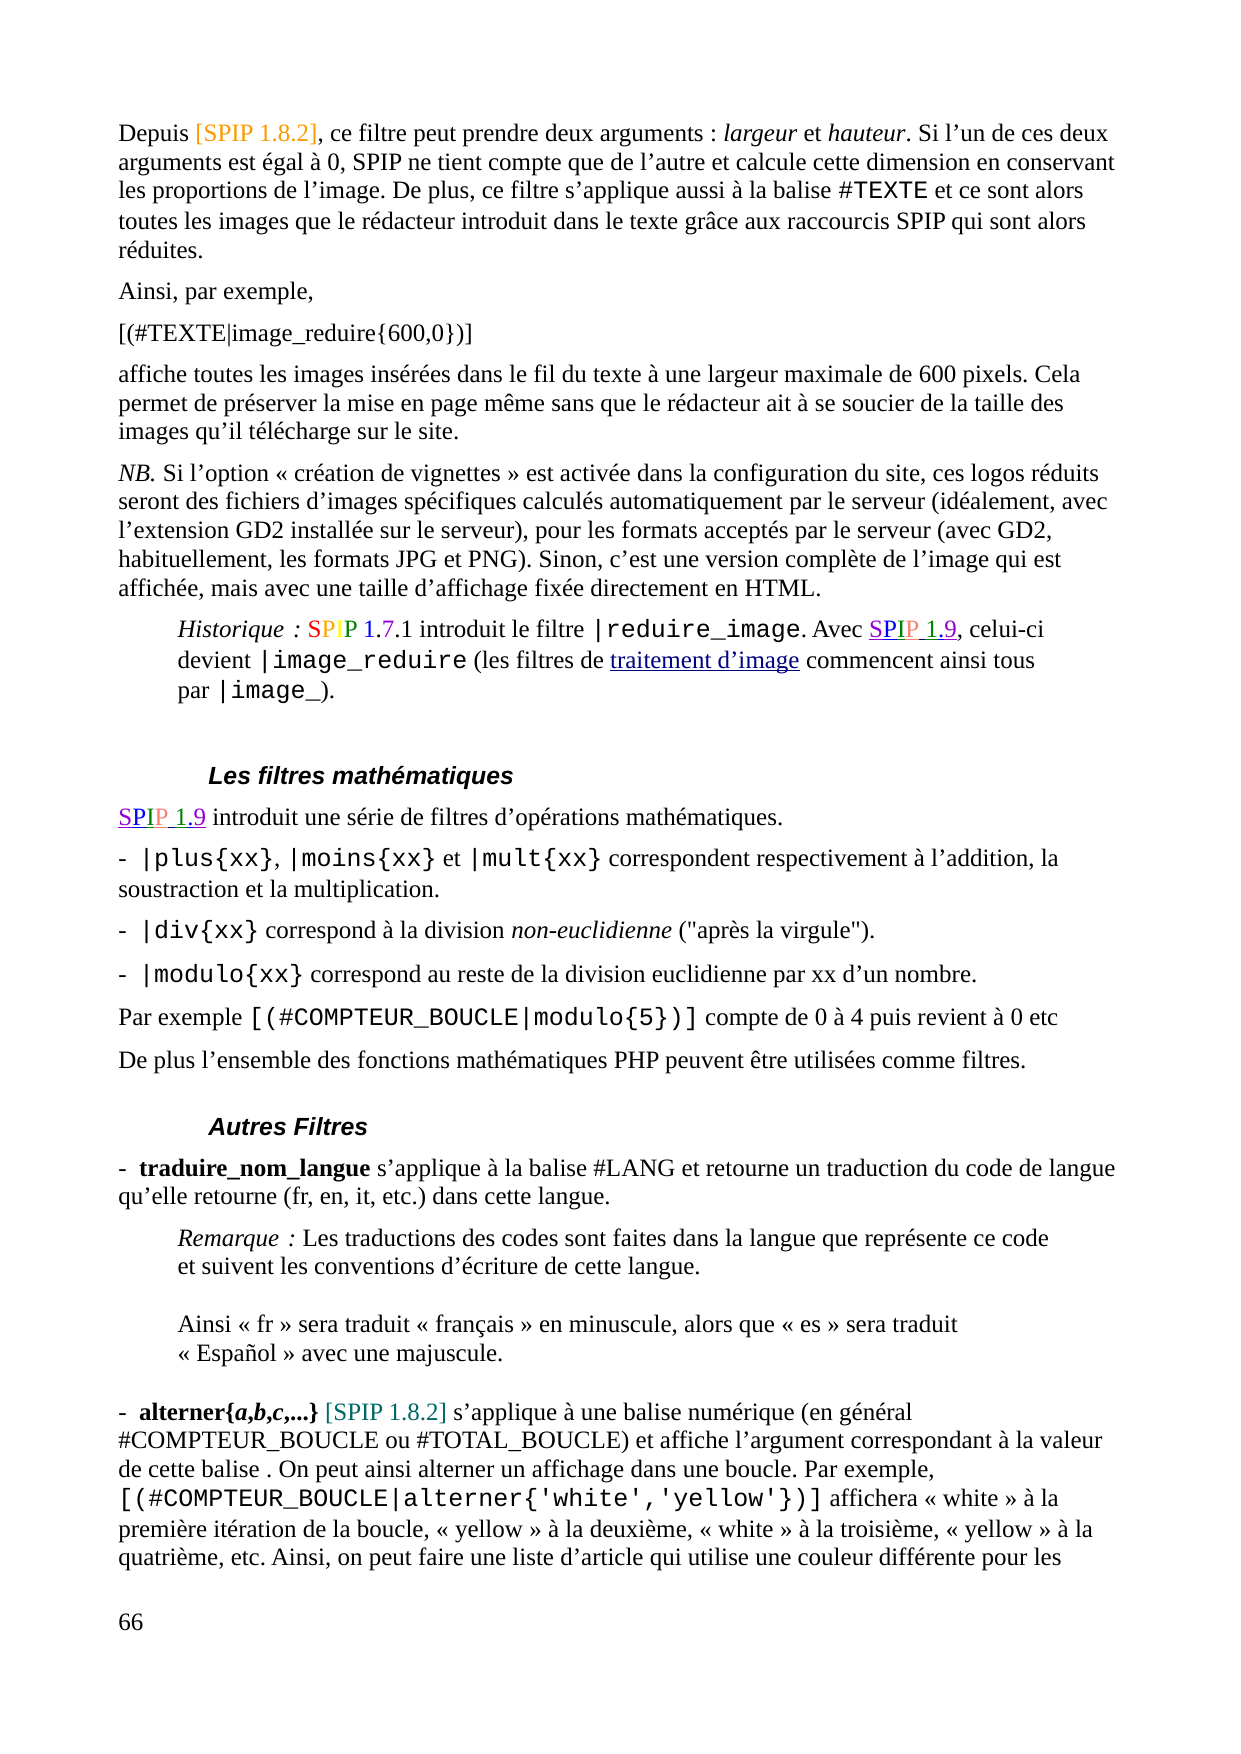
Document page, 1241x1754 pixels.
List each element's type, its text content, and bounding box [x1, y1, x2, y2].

text - traduire_nom_langue s’applique à la balise #LANG et retourne un traduction du code de langue qu’elle retourne (fr, en, it, etc.) dans cette langue. [118, 1153, 1122, 1210]
subtitle Les filtres mathématiques [118, 761, 1122, 789]
text Ainsi « fr » sera traduit « français » en minuscule, alors que « es » sera traduit « Español » avec une majuscule. [177, 1309, 1063, 1367]
text Par exemple [(#COMPTEUR_BOUCLE|modulo{5})] compte de 0 à 4 puis revient à 0 etc [118, 1002, 1122, 1033]
text SPIP 1.9 introduit une série de filtres d’opérations mathématiques. [118, 802, 1122, 831]
text Ainsi, par exemple, [118, 276, 1122, 305]
text - |modulo{xx} correspond au reste de la division euclidienne par xx d’un nombre. [118, 959, 1122, 989]
text - |div{xx} correspond à la division non-euclidienne ("après la virgule"). [118, 915, 1122, 946]
text Remarque : Les traductions des codes sont faites dans la langue que représente ce code et suivent les conventions d’écriture de cette langue. [177, 1223, 1063, 1280]
text - |plus{xx}, |moins{xx} et |mult{xx} correspondent respectivement à l’addition, la soustraction et la multiplication. [118, 843, 1122, 903]
text NB. Si l’option « création de vignettes » est activée dans la configuration du site, ces logos réduits seront des fichiers d’images spécifiques calculés automatiquement par le serveur (idéalement, avec l’extension GD2 installée sur le serveur), pour les formats acceptés par le serveur (avec GD2, habituellement, les formats JPG et PNG). Sinon, c’est une version complète de l’image qui est affichée, mais avec une taille d’affichage fixée directement en HTML. [118, 458, 1122, 601]
text [(#TEXTE|image_reduire{600,0})] [118, 318, 1122, 346]
text - alterner{a,b,c,...} [SPIP 1.8.2] s’applique à une balise numérique (en général #COMPTEUR_BOUCLE ou #TOTAL_BOUCLE) et affiche l’argument correspondant à la valeur de cette balise . On peut ainsi alterner un affichage dans une boucle. Par exemple, [(#COMPTEUR_BOUCLE|alterner{'white','yellow'})] affichera « white » à la première itération de la boucle, « yellow » à la deuxième, « white » à la troisième, « yellow » à la quatrième, etc. Ainsi, on peut faire une liste d’article qui utilise une couleur différente pour les [118, 1397, 1122, 1571]
text Depuis [SPIP 1.8.2], ce filtre peut prendre deux arguments : largeur et hauteur. Si l’un de ces deux arguments est égal à 0, SPIP ne tient compte que de l’autre et calcule cette dimension en conservant les proportions de l’image. De plus, ce filtre s’applique aussi à la balise #TEXTE et ce sont alors toutes les images que le rédacteur introduit dans le texte grâce aux raccourcis SPIP qui sont alors réduites. [118, 118, 1122, 264]
text affiche toutes les images insérées dans le fil du texte à une largeur maximale de 600 pixels. Cela permet de préserver la mise en page même sans que le rédacteur ait à se soucier de la taille des images qu’il télécharge sur le site. [118, 359, 1122, 445]
text De plus l’ensemble des fonctions mathématiques PHP peuvent être utilisées comme filtres. [118, 1045, 1122, 1074]
subtitle Autres Filtres [118, 1112, 1122, 1140]
text Historique : SPIP 1.7.1 introduit le filtre |reduire_image. Avec SPIP 1.9, celui-ci devient |image_reduire (les filtres de traitement d’image commencent ainsi tous par |image_). [177, 614, 1063, 706]
